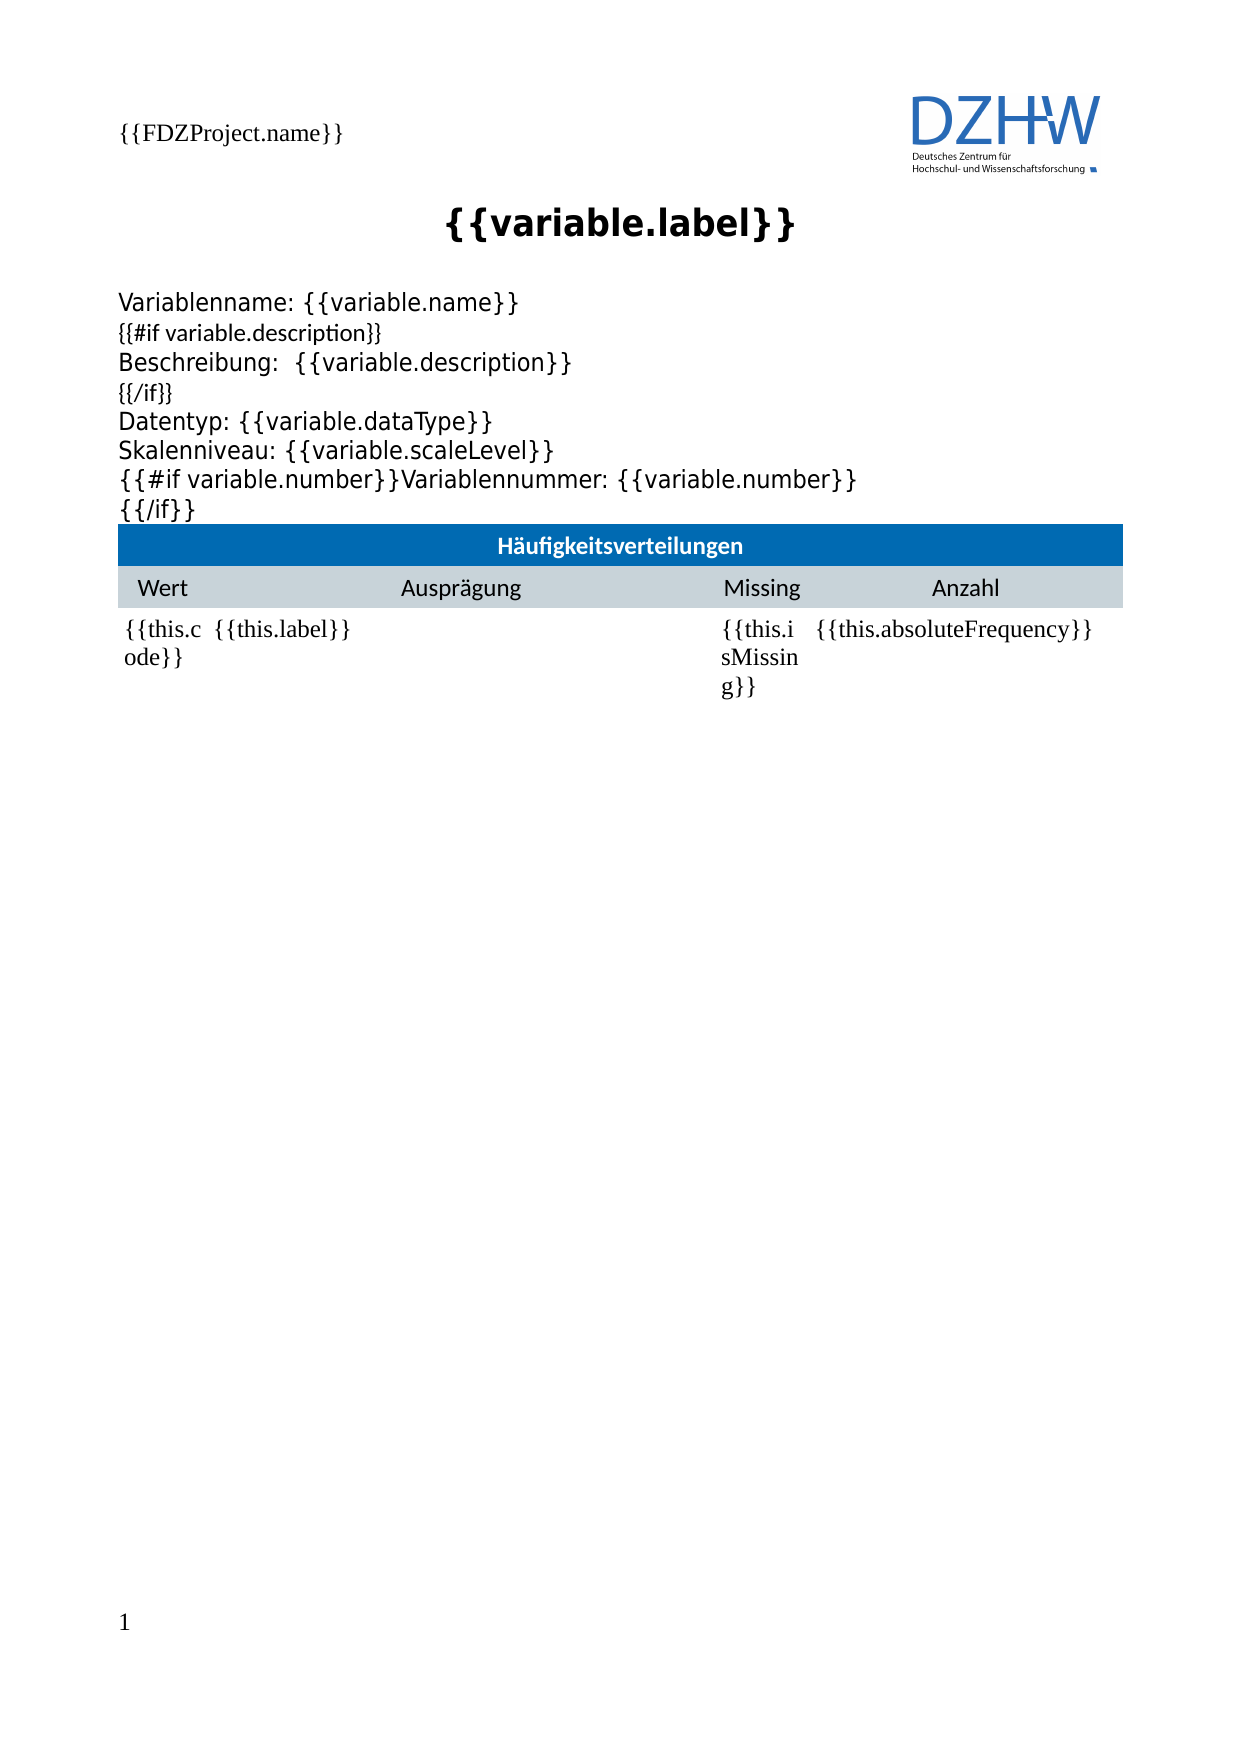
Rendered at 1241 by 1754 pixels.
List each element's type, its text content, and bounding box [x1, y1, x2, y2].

table_cell {{this.code}} [118, 608, 207, 718]
text {{/if}} [118, 377, 1122, 407]
text Datentyp: {{variable.dataType}} [118, 407, 1122, 437]
table_cell {{this.absoluteFrequency}} [809, 608, 1123, 718]
table_cell Anzahl [809, 566, 1123, 608]
table_cell {{this.label}} [207, 608, 715, 718]
table_cell {{this.isMissing}} [715, 608, 809, 718]
text Beschreibung: {{variable.description}} [118, 348, 1122, 377]
picture [911, 93, 1102, 176]
subtitle {{variable.label}} [118, 201, 1122, 245]
text {{/if}} [118, 495, 1122, 524]
text {{#if variable.number}}Variablennummer: {{variable.number}} [118, 466, 1122, 495]
text {{#if variable.description}} [118, 317, 1122, 348]
table_cell Wert [118, 566, 207, 608]
table_cell Ausprägung [207, 566, 715, 608]
table_cell Missing [715, 566, 809, 608]
text Skalenniveau: {{variable.scaleLevel}} [118, 437, 1122, 466]
text Variablenname: {{variable.name}} [118, 288, 1122, 317]
table_header Häufigkeitsverteilungen [118, 524, 1123, 566]
